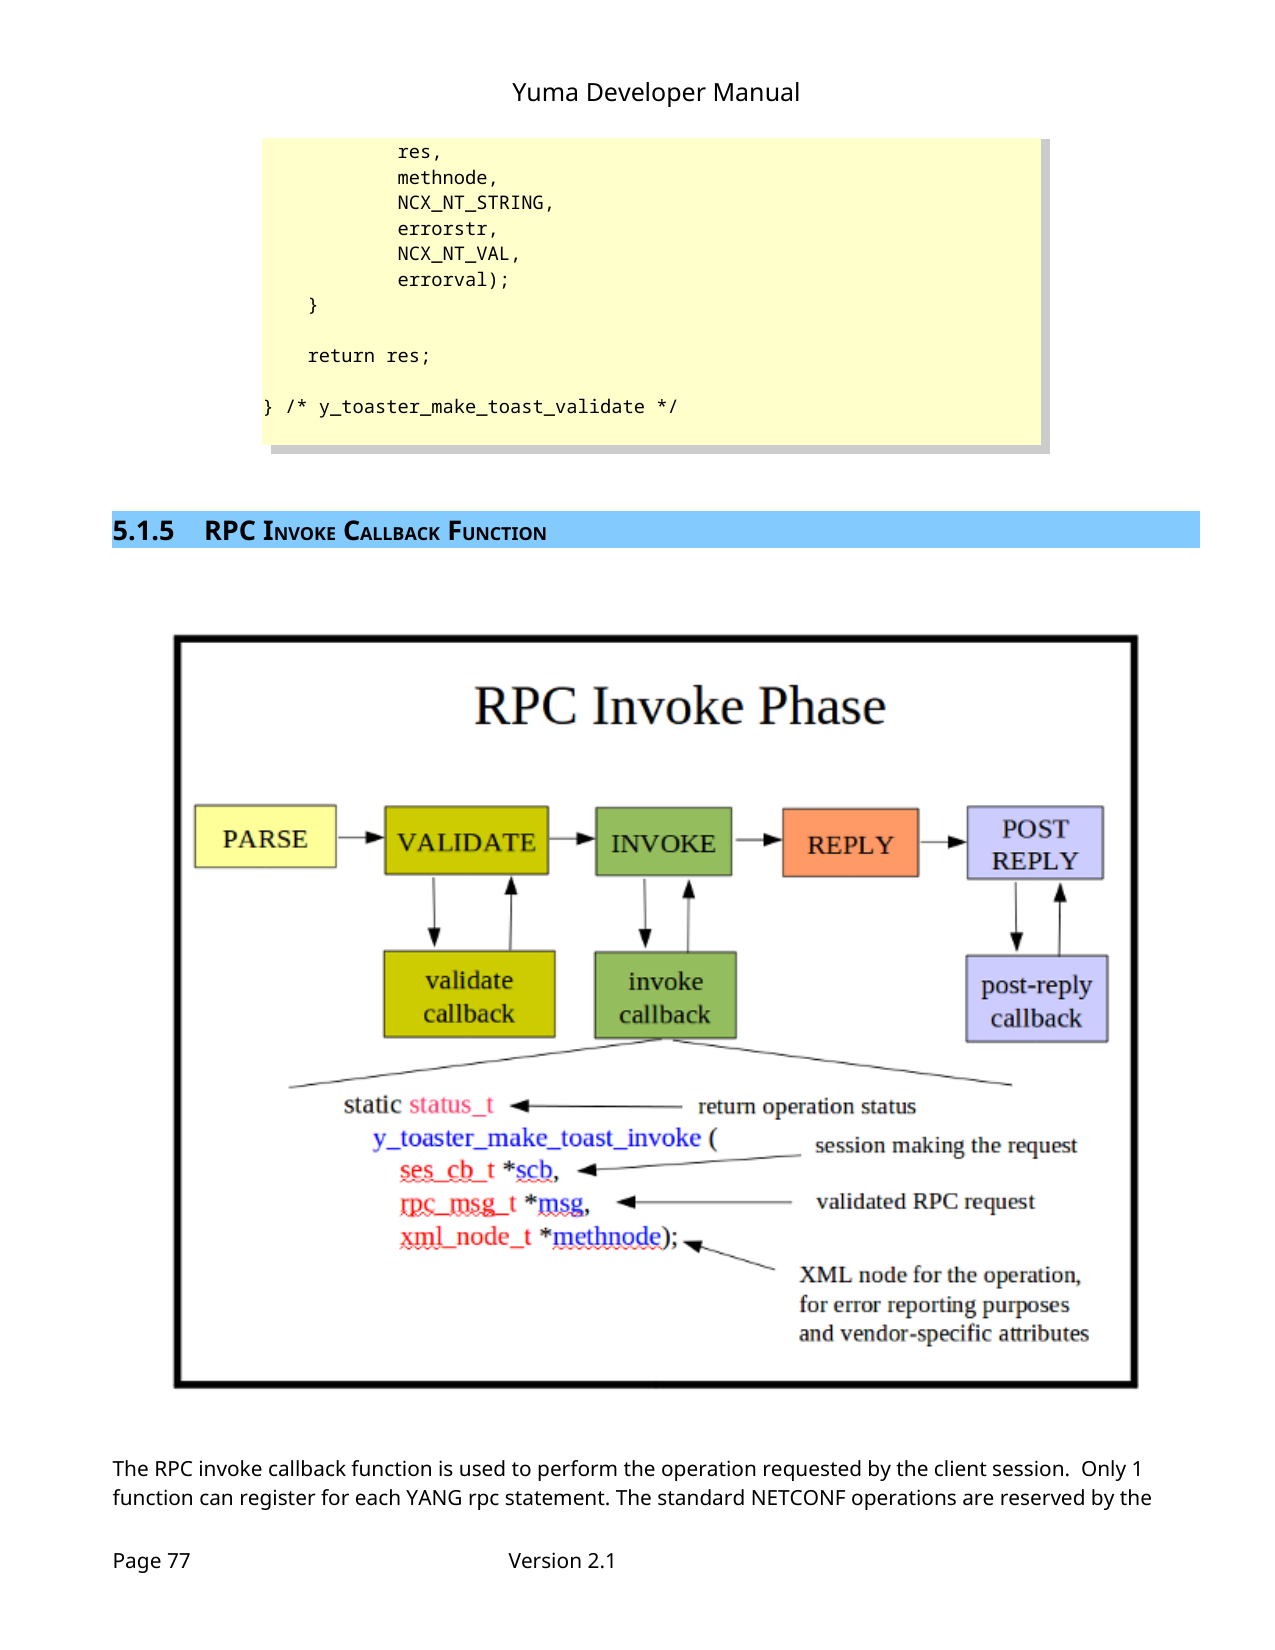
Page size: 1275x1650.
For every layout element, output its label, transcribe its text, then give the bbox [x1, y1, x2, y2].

text The RPC invoke callback function is used to perform the operation requested by the client session. Only 1 function can register for each YANG rpc statement. The standard NETCONF operations are reserved by the [112, 1454, 1200, 1511]
text methnode, [262, 164, 1041, 189]
text } [262, 292, 1041, 317]
text return res; [262, 343, 1041, 368]
text NCX_NT_VAL, [262, 241, 1041, 266]
text } /* y_toaster_make_toast_validate */ [262, 394, 1041, 419]
text NCX_NT_STRING, [262, 189, 1041, 215]
text errorval); [262, 266, 1041, 292]
picture [148, 618, 1164, 1414]
text res, [262, 138, 1041, 164]
subtitle RPC Invoke Callback Function [112, 511, 1200, 548]
text errorstr, [262, 215, 1041, 241]
